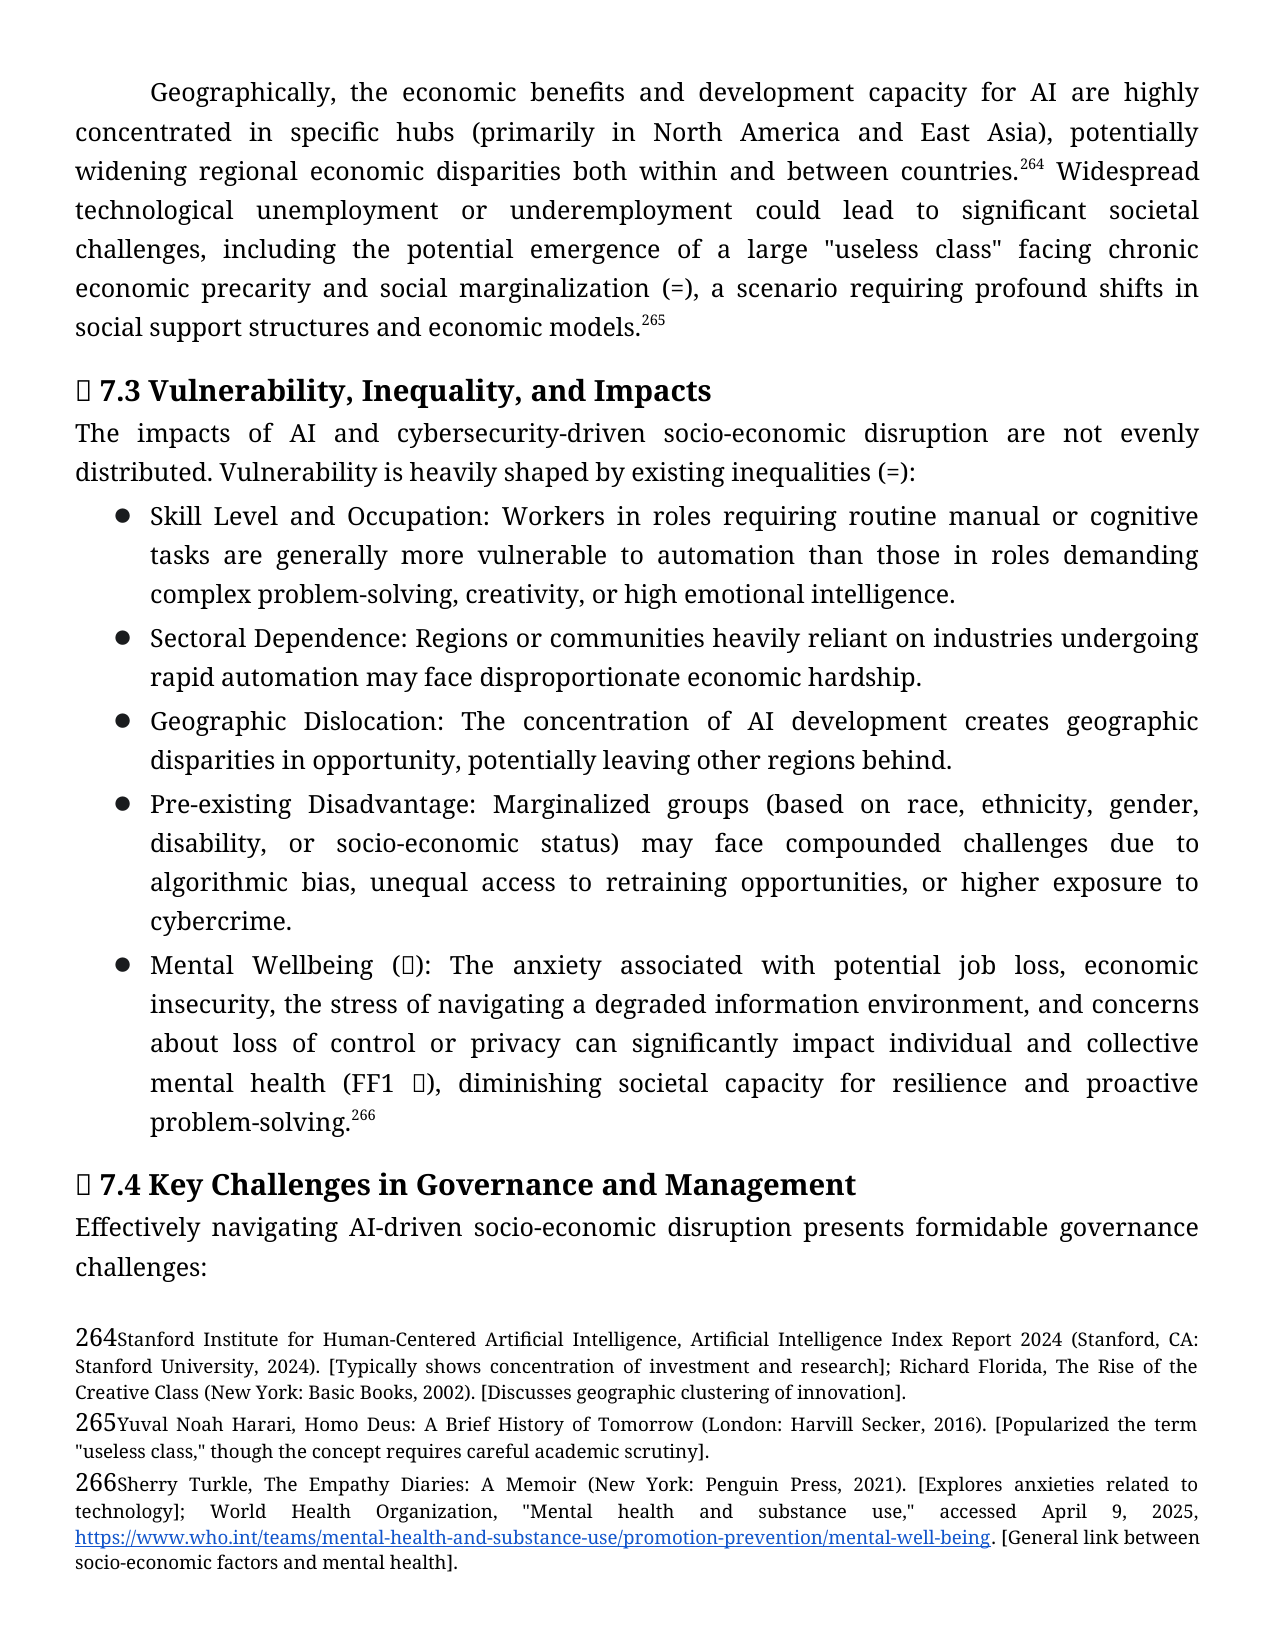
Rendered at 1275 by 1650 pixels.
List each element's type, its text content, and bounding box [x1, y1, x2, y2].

text The impacts of AI and cybersecurity-driven socio-economic disruption are not evenly distributed. Vulnerability is heavily shaped by existing inequalities (=): [75, 416, 1200, 489]
text Yuval Noah Harari, Homo Deus: A Brief History of Tomorrow (London: Harvill Secker, 2016). [Popularized the term "useless class," though the concept requires careful academic scrutiny]. [75, 1405, 1200, 1464]
text Effectively navigating AI-driven socio-economic disruption presents formidable governance challenges: [75, 1210, 1200, 1283]
list Skill Level and Occupation: Workers in roles requiring routine manual or cognitive tasks are generally more vulnerable to automation than those in roles demanding complex problem-solving, creativity, or high emotional intelligence. [112, 494, 1200, 611]
subtitle 🤖 7.3 Vulnerability, Inequality, and Impacts [75, 370, 1200, 410]
list Mental Wellbeing (🧠): The anxiety associated with potential job loss, economic insecurity, the stress of navigating a degraded information environment, and concerns about loss of control or privacy can significantly impact individual and collective mental health (FF1 🧠), diminishing societal capacity for resilience and proactive problem-solving. [112, 943, 1200, 1138]
list Sherry Turkle, The Empathy Diaries: A Memoir (New York: Penguin Press, 2021). [Explores anxieties related to technology]; World Health Organization, "Mental health and substance use," accessed April 9, 2025, https://www.who.int/teams/mental-health-and-substance-use/promotion-prevention/mental-well-being. [General link between socio-economic factors and mental health]. [75, 1464, 1200, 1575]
text Stanford Institute for Human-Centered Artificial Intelligence, Artificial Intelligence Index Report 2024 (Stanford, CA: Stanford University, 2024). [Typically shows concentration of investment and research]; Richard Florida, The Rise of the Creative Class (New York: Basic Books, 2002). [Discusses geographic clustering of innovation]. [75, 1320, 1200, 1405]
subtitle 🤖 7.4 Key Challenges in Governance and Management [75, 1164, 1200, 1204]
list Pre-existing Disadvantage: Marginalized groups (based on race, ethnicity, gender, disability, or socio-economic status) may face compounded challenges due to algorithmic bias, unequal access to retraining opportunities, or higher exposure to cybercrime. [112, 782, 1200, 938]
list Geographic Dislocation: The concentration of AI development creates geographic disparities in opportunity, potentially leaving other regions behind. [112, 699, 1200, 777]
list Sectoral Dependence: Regions or communities heavily reliant on industries undergoing rapid automation may face disproportionate economic hardship. [112, 616, 1200, 694]
text Geographically, the economic benefits and development capacity for AI are highly concentrated in specific hubs (primarily in North America and East Asia), potentially widening regional economic disparities both within and between countries. Widespread technological unemployment or underemployment could lead to significant societal challenges, including the potential emergence of a large "useless class" facing chronic economic precarity and social marginalization (=), a scenario requiring profound shifts in social support structures and economic models. [75, 75, 1200, 344]
